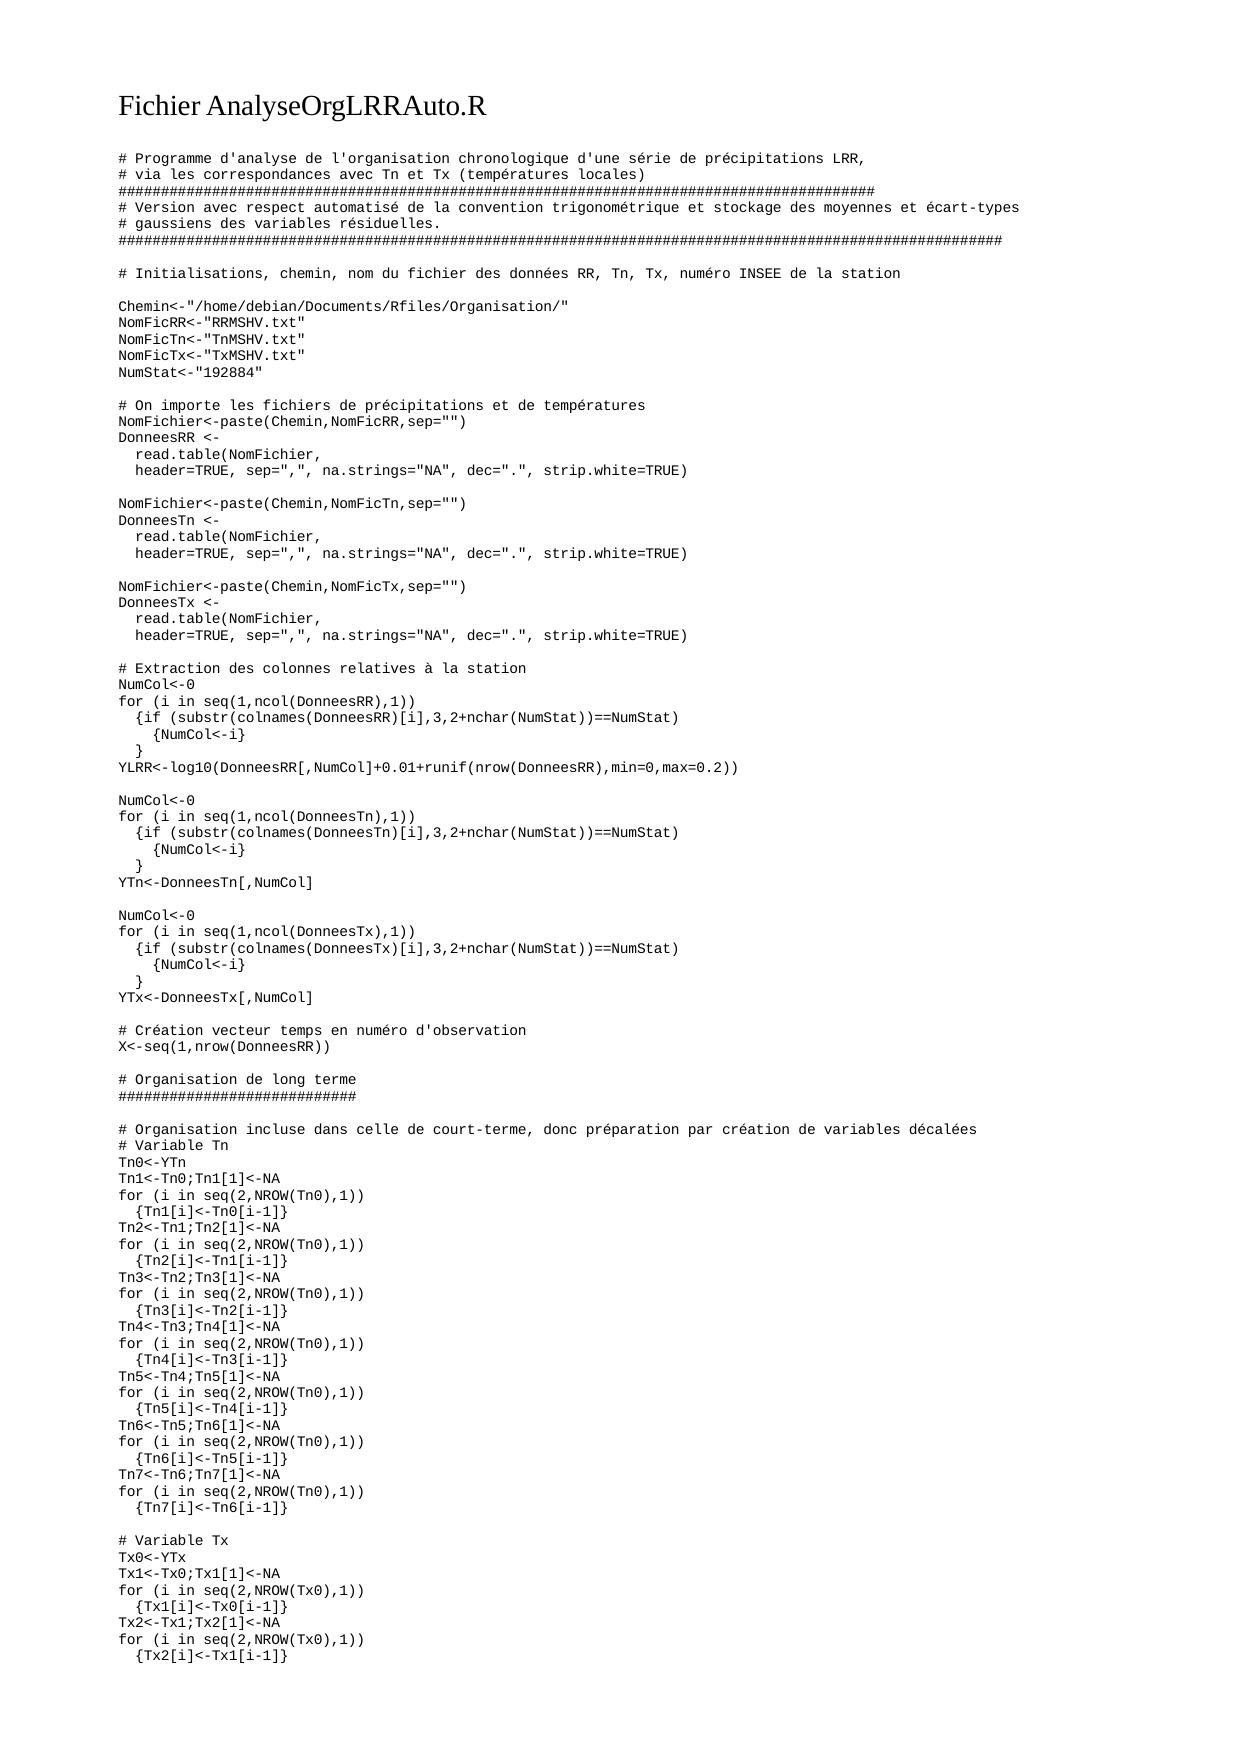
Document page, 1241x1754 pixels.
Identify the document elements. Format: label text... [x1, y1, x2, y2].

text header=TRUE, sep=",", na.strings="NA", dec=".", strip.white=TRUE) [118, 628, 1122, 645]
text Tn2<-Tn1;Tn2[1]<-NA [118, 1221, 1122, 1237]
text # gaussiens des variables résiduelles. [118, 217, 1122, 233]
text {if (substr(colnames(DonneesTx)[i],3,2+nchar(NumStat))==NumStat) [118, 941, 1122, 958]
text {Tn4[i]<-Tn3[i-1]} [118, 1353, 1122, 1369]
text {NumCol<-i} [118, 958, 1122, 974]
text } [118, 859, 1122, 875]
text {NumCol<-i} [118, 842, 1122, 859]
text # Création vecteur temps en numéro d'observation [118, 1023, 1122, 1040]
text NumCol<-0 [118, 908, 1122, 925]
text Fichier AnalyseOrgLRRAuto.R [118, 88, 1122, 122]
text for (i in seq(2,NROW(Tx0),1)) [118, 1632, 1122, 1649]
text X<-seq(1,nrow(DonneesRR)) [118, 1040, 1122, 1056]
text {Tn1[i]<-Tn0[i-1]} [118, 1204, 1122, 1221]
text YTx<-DonneesTx[,NumCol] [118, 991, 1122, 1007]
text for (i in seq(1,ncol(DonneesTx),1)) [118, 925, 1122, 941]
text } [118, 974, 1122, 991]
text for (i in seq(2,NROW(Tn0),1)) [118, 1386, 1122, 1402]
text ######################################################################################################## [118, 233, 1122, 250]
text NumCol<-0 [118, 678, 1122, 694]
text {Tx2[i]<-Tx1[i-1]} [118, 1649, 1122, 1665]
text {Tn2[i]<-Tn1[i-1]} [118, 1254, 1122, 1270]
text for (i in seq(2,NROW(Tn0),1)) [118, 1188, 1122, 1204]
text NomFicTx<-"TxMSHV.txt" [118, 349, 1122, 365]
text read.table(NomFichier, [118, 612, 1122, 628]
text Tn4<-Tn3;Tn4[1]<-NA [118, 1320, 1122, 1336]
text Chemin<-"/home/debian/Documents/Rfiles/Organisation/" [118, 299, 1122, 316]
text read.table(NomFichier, [118, 447, 1122, 464]
text YTn<-DonneesTn[,NumCol] [118, 875, 1122, 892]
text for (i in seq(1,ncol(DonneesRR),1)) [118, 694, 1122, 711]
text # Extraction des colonnes relatives à la station [118, 661, 1122, 678]
text {NumCol<-i} [118, 727, 1122, 744]
text for (i in seq(2,NROW(Tn0),1)) [118, 1287, 1122, 1303]
text # Initialisations, chemin, nom du fichier des données RR, Tn, Tx, numéro INSEE de la station [118, 266, 1122, 283]
text NumCol<-0 [118, 793, 1122, 809]
text # On importe les fichiers de précipitations et de températures [118, 398, 1122, 414]
text # Programme d'analyse de l'organisation chronologique d'une série de précipitations LRR, [118, 151, 1122, 168]
text } [118, 744, 1122, 760]
text DonneesRR <- [118, 431, 1122, 447]
text DonneesTn <- [118, 513, 1122, 530]
text {Tn5[i]<-Tn4[i-1]} [118, 1402, 1122, 1418]
text YLRR<-log10(DonneesRR[,NumCol]+0.01+runif(nrow(DonneesRR),min=0,max=0.2)) [118, 760, 1122, 777]
text # Organisation incluse dans celle de court-terme, donc préparation par création de variables décalées [118, 1122, 1122, 1139]
text ############################ [118, 1089, 1122, 1106]
text for (i in seq(2,NROW(Tn0),1)) [118, 1484, 1122, 1501]
text Tn1<-Tn0;Tn1[1]<-NA [118, 1172, 1122, 1188]
text for (i in seq(2,NROW(Tx0),1)) [118, 1583, 1122, 1599]
text {Tx1[i]<-Tx0[i-1]} [118, 1599, 1122, 1616]
text Tn3<-Tn2;Tn3[1]<-NA [118, 1270, 1122, 1287]
text NomFichier<-paste(Chemin,NomFicTx,sep="") [118, 579, 1122, 596]
text DonneesTx <- [118, 596, 1122, 612]
text NumStat<-"192884" [118, 365, 1122, 382]
text {if (substr(colnames(DonneesRR)[i],3,2+nchar(NumStat))==NumStat) [118, 711, 1122, 727]
text ######################################################################################### [118, 184, 1122, 201]
text Tx1<-Tx0;Tx1[1]<-NA [118, 1567, 1122, 1583]
text # via les correspondances avec Tn et Tx (températures locales) [118, 168, 1122, 184]
text NomFicTn<-"TnMSHV.txt" [118, 332, 1122, 349]
text {Tn7[i]<-Tn6[i-1]} [118, 1501, 1122, 1517]
text header=TRUE, sep=",", na.strings="NA", dec=".", strip.white=TRUE) [118, 546, 1122, 563]
text # Variable Tx [118, 1534, 1122, 1550]
text Tn6<-Tn5;Tn6[1]<-NA [118, 1418, 1122, 1435]
text read.table(NomFichier, [118, 530, 1122, 546]
text Tx2<-Tx1;Tx2[1]<-NA [118, 1616, 1122, 1632]
text Tn7<-Tn6;Tn7[1]<-NA [118, 1468, 1122, 1484]
text NomFichier<-paste(Chemin,NomFicTn,sep="") [118, 497, 1122, 513]
text for (i in seq(1,ncol(DonneesTn),1)) [118, 809, 1122, 826]
text Tx0<-YTx [118, 1550, 1122, 1567]
text {Tn3[i]<-Tn2[i-1]} [118, 1303, 1122, 1320]
text Tn0<-YTn [118, 1155, 1122, 1172]
text # Organisation de long terme [118, 1073, 1122, 1089]
text NomFicRR<-"RRMSHV.txt" [118, 316, 1122, 332]
text for (i in seq(2,NROW(Tn0),1)) [118, 1237, 1122, 1254]
text {if (substr(colnames(DonneesTn)[i],3,2+nchar(NumStat))==NumStat) [118, 826, 1122, 842]
text # Version avec respect automatisé de la convention trigonométrique et stockage des moyennes et écart-types [118, 201, 1122, 217]
text Tn5<-Tn4;Tn5[1]<-NA [118, 1369, 1122, 1386]
text for (i in seq(2,NROW(Tn0),1)) [118, 1435, 1122, 1451]
text # Variable Tn [118, 1139, 1122, 1155]
text header=TRUE, sep=",", na.strings="NA", dec=".", strip.white=TRUE) [118, 464, 1122, 480]
text for (i in seq(2,NROW(Tn0),1)) [118, 1336, 1122, 1353]
text {Tn6[i]<-Tn5[i-1]} [118, 1451, 1122, 1468]
text NomFichier<-paste(Chemin,NomFicRR,sep="") [118, 414, 1122, 431]
